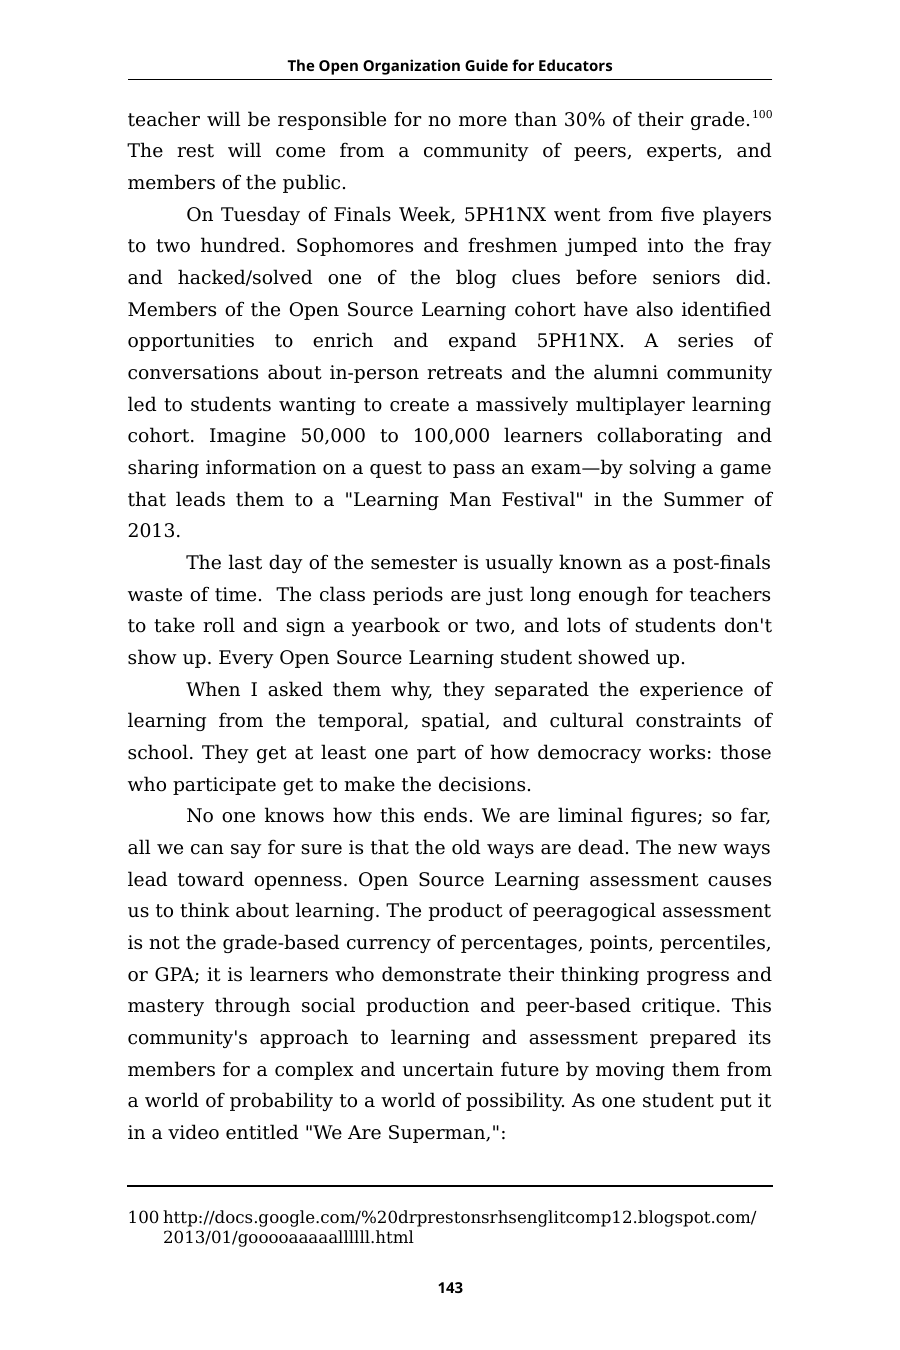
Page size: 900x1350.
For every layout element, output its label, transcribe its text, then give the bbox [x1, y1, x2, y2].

text No one knows how this ends. We are liminal figures; so far, all we can say for sure is that the old ways are dead. The new ways lead toward openness. Open Source Learning assessment causes us to think about learning. The product of peeragogical assessment is not the grade-based currency of percentages, points, percentiles, or GPA; it is learners who demonstrate their thinking progress and mastery through social production and peer-based critique. This community's approach to learning and assessment prepared its members for a complex and uncertain future by moving them from a world of probability to a world of possibility. As one student put it in a video entitled "We Are Superman,": [127, 805, 772, 1144]
text On Tuesday of Finals Week, 5PH1NX went from five players to two hundred. Sophomores and freshmen jumped into the fray and hacked/solved one of the blog clues before seniors did. Members of the Open Source Learning cohort have also identified opportunities to enrich and expand 5PH1NX. A series of conversations about in-person retreats and the alumni community led to students wanting to create a massively multiplayer learning cohort. Imagine 50,000 to 100,000 learners collaborating and sharing information on a quest to pass an exam—by solving a game that leads them to a "Learning Man Festival" in the Summer of 2013. [127, 204, 772, 542]
text When I asked them why, they separated the experience of learning from the temporal, spatial, and cultural constraints of school. They get at least one part of how democracy works: those who participate get to make the decisions. [127, 679, 772, 796]
text http://docs.google.com/%20drprestonsrhsenglitcomp12.blogspot.com/2013/01/gooooaaaaallllll.html [127, 1208, 772, 1247]
text The last day of the semester is usually known as a post-finals waste of time. The class periods are just long enough for teachers to take roll and sign a yearbook or two, and lots of students don't show up. Every Open Source Learning student showed up. [127, 552, 772, 669]
text teacher will be responsible for no more than 30% of their grade. The rest will come from a community of peers, experts, and members of the public. [127, 109, 772, 194]
